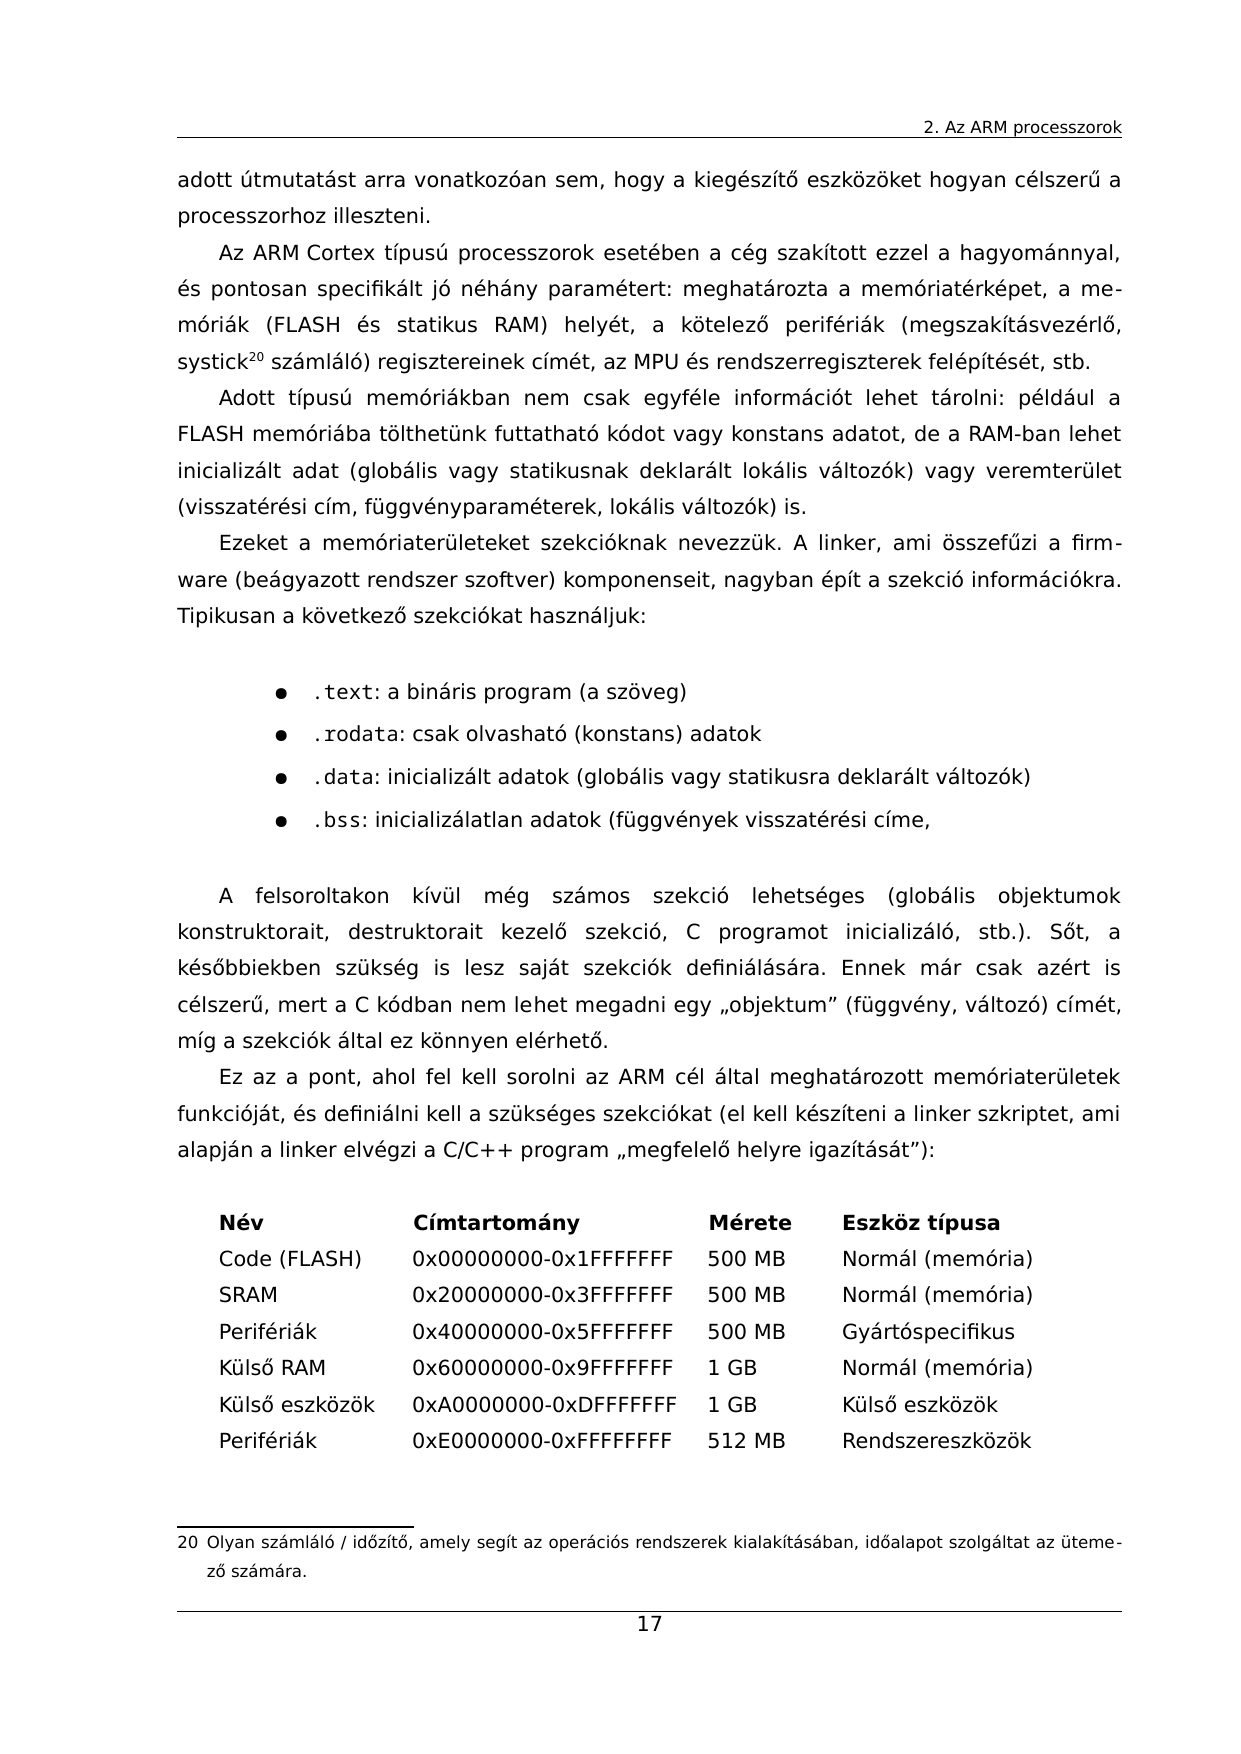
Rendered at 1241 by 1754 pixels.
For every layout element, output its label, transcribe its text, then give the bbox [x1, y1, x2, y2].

text Code (FLASH) 0x00000000-0x1FFFFFFF 500 MB Normál (memória) [177, 1247, 1122, 1271]
text A felsoroltakon kívül még számos szekció lehetséges (globális objektumok konstruktora­it, destruktorait ke­zelő szekció, C programot inicializáló, stb.). Sőt, a későbbiekben szükség is lesz saját szekciók definiálására. Ennek már csak azért is célszerű, mert a C kódban nem le­het megadni egy „objektum” (függvény, változó) cí­mét, míg a szekciók ál­tal ez könnyen elér­hető. [177, 884, 1122, 1053]
list .text: a bináris program (a szöveg) [273, 677, 1122, 705]
text Az ARM Cortex típusú processzorok esetében a cég szakított ezzel a hagyománnyal, és pontosan specifikált jó néhány paramétert: meghatározta a memóriatérképet, a me­móriák (FLASH és statikus RAM) helyét, a kötele­ző perifériák (megszakításvezérlő, systick számlá­ló) regisztereinek címét, az MPU és rendszerregiszterek fel­építését, stb. [177, 241, 1122, 374]
text Perifériák 0xE0000000-0xFFFFFFFF 512 MB Rendszereszközök [177, 1429, 1122, 1453]
text Ezeket a memóriaterületeket szekcióknak nevezzük. A linker, ami összefűzi a firm­ware (beágyazott rend­szer szoftver) komponenseit, nagyban épít a szekció informáci­ókra. Tipiku­san a következő szekciókat használ­juk: [177, 531, 1122, 628]
list .bss: inicializálatlan adatok (függvények visszatérési címe, [273, 805, 1122, 833]
text Perifériák 0x40000000-0x5FFFFFFF 500 MB Gyártóspecifikus [177, 1320, 1122, 1344]
text Olyan számláló / időzítő, amely segít az operációs rendszerek kialakításában, időalapot szolgáltat az üteme­ző számára. [177, 1533, 1122, 1581]
list .rodata: csak olvasható (konstans) adatok [273, 719, 1122, 748]
text Adott típusú memóriákban nem csak egyféle információt lehet tárolni: például a FLASH memóriá­ba tölthe­tünk futtatható kódot vagy konstans adatot, de a RAM-ban lehet iniciali­zált adat (globális vagy statikusnak dek­larált lokális változók) vagy veremterület (visszatérési cím, függvényparaméterek, lokális változók) is. [177, 386, 1122, 519]
text SRAM 0x20000000-0x3FFFFFFF 500 MB Normál (memória) [177, 1283, 1122, 1308]
text Külső eszközök 0xA0000000-0xDFFFFFFF 1 GB Külső eszközök [177, 1393, 1122, 1417]
text Külső RAM 0x60000000-0x9FFFFFFF 1 GB Normál (memória) [177, 1356, 1122, 1381]
list .data: inicializált adatok (globális vagy statikusra deklarált változók) [273, 762, 1122, 791]
text Ez az a pont, ahol fel kell sorolni az ARM cél által meghatározott memóriaterületek funk­cióját, és definiálni kell a szükséges szekciókat (el kell készíteni a linker szkriptet, ami alapján a linker elvégzi a C/C++ program „megfelelő helyre igazítását”): [177, 1065, 1122, 1162]
text Név Címtartomány Mérete Eszköz típusa [177, 1211, 1122, 1235]
text adott út­mutatást arra vonatkozóan sem, hogy a kiegészítő eszközöket hogyan célszerű a processzor­hoz illeszteni. [177, 168, 1122, 228]
